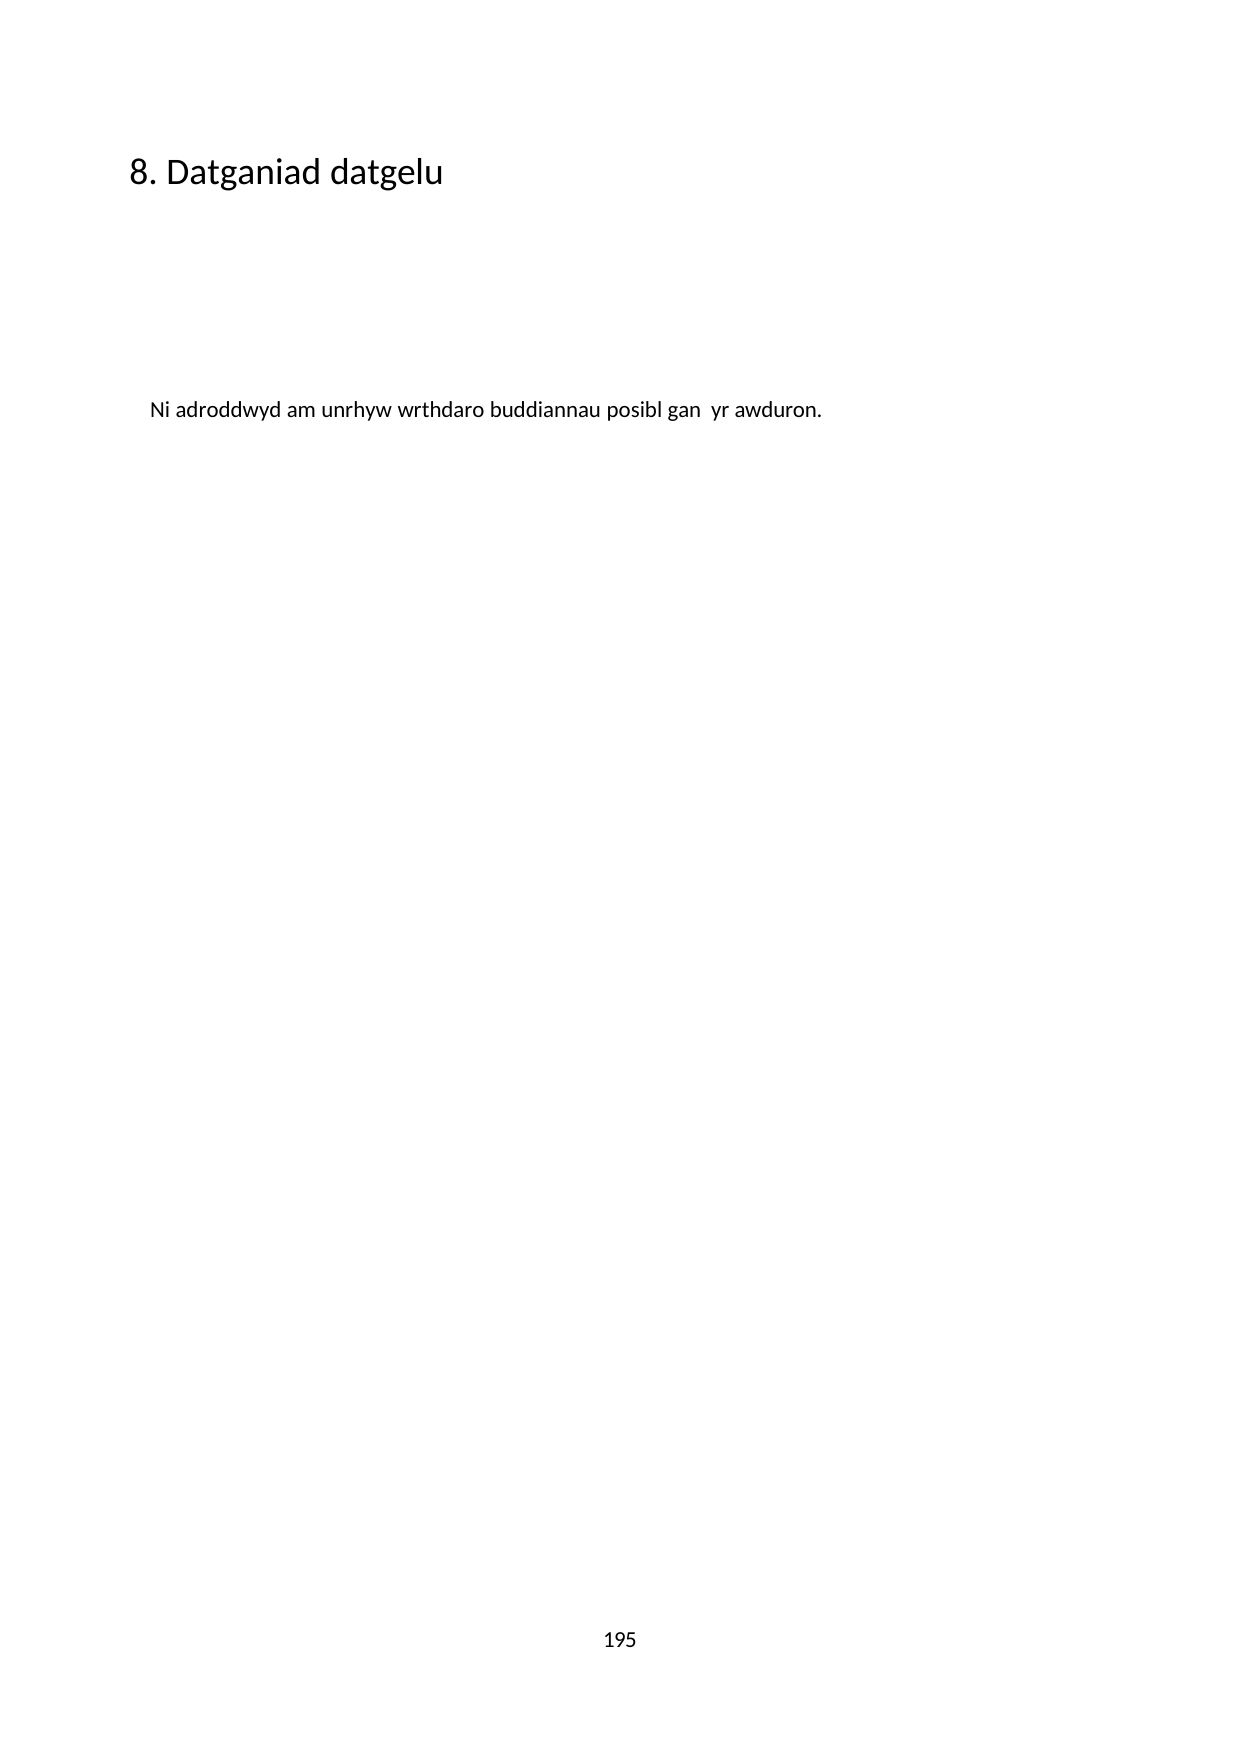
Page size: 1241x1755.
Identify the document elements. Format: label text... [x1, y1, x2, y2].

text Ni adroddwyd am unrhyw wrthdaro buddiannau posibl gan yr awduron. [150, 395, 1103, 423]
subtitle 8. Datganiad datgelu [129, 148, 1103, 194]
